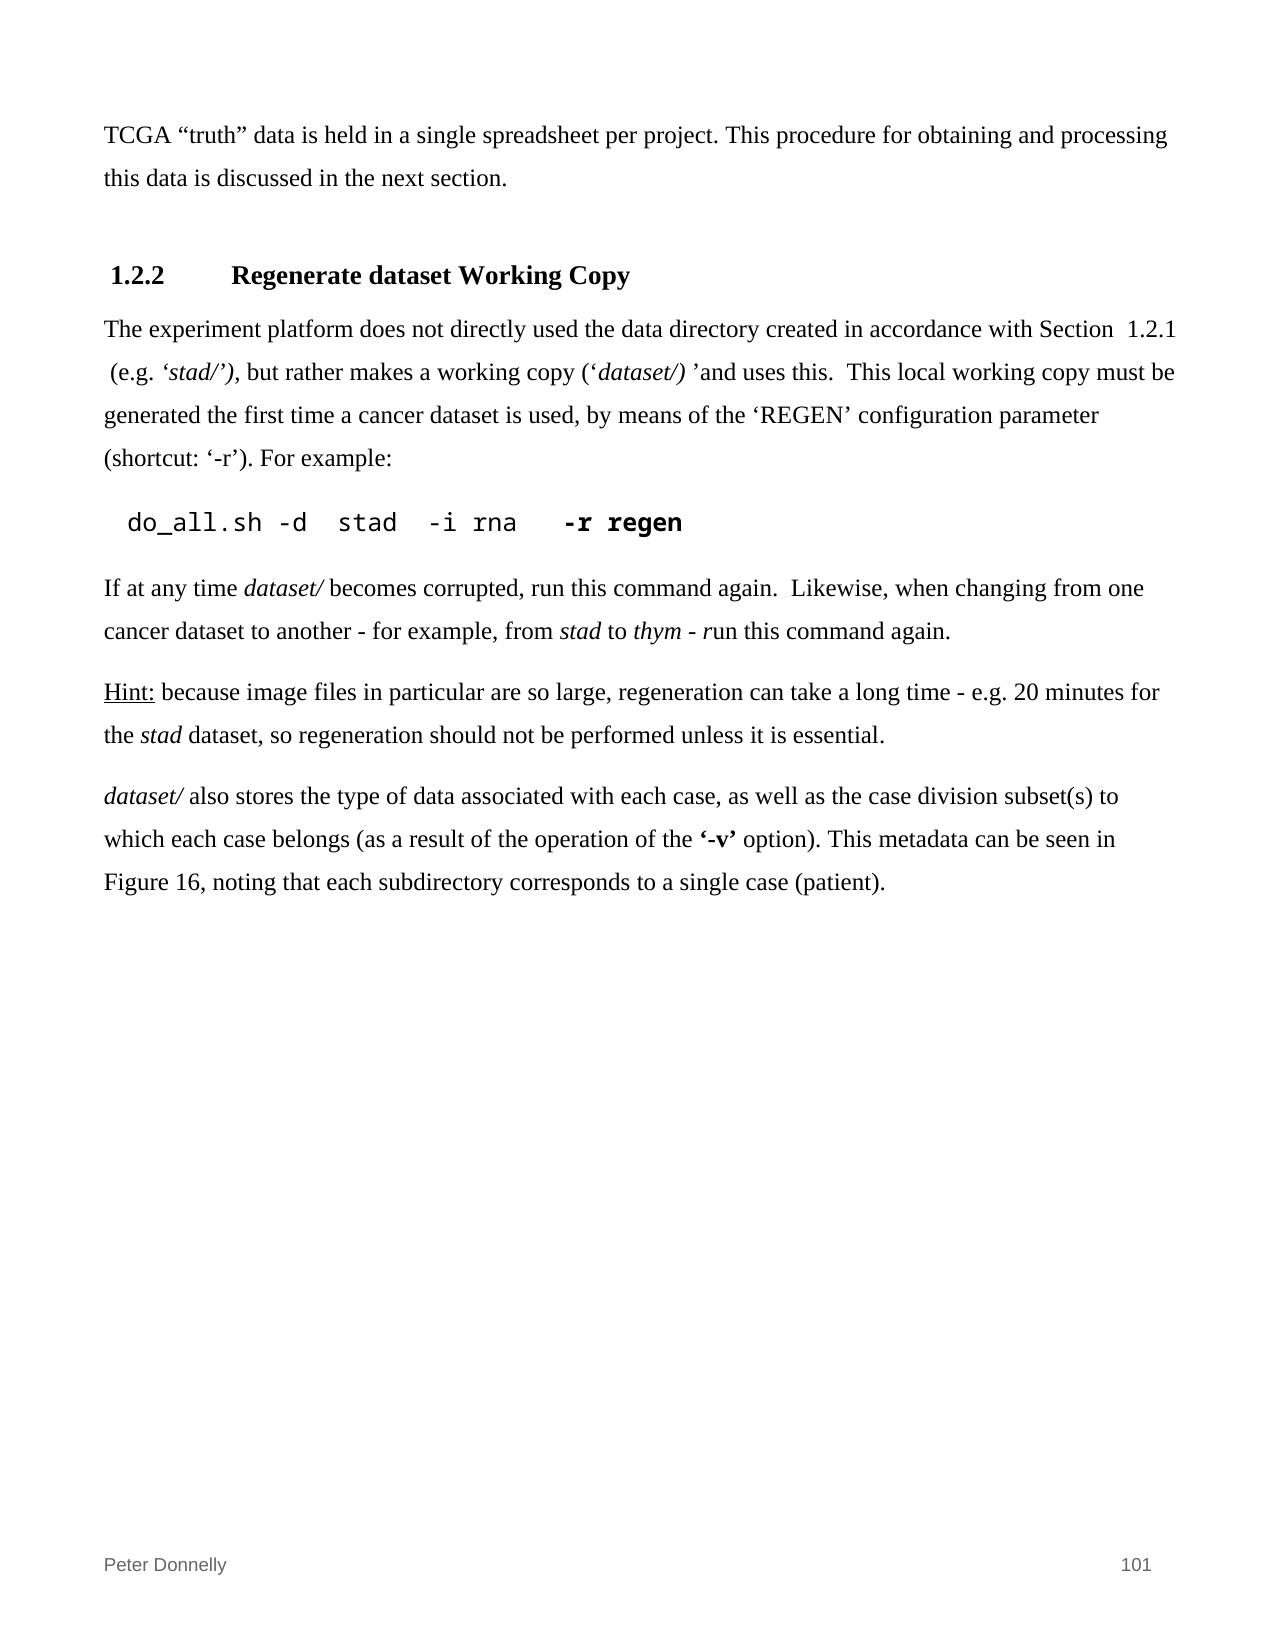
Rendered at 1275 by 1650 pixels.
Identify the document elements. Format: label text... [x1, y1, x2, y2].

text TCGA “truth” data is held in a single spreadsheet per project. This procedure for obtaining and processing this data is discussed in the next section. [103, 120, 1181, 192]
text Hint: because image files in particular are so large, regeneration can take a long time - e.g. 20 minutes for the stad dataset, so regeneration should not be performed unless it is essential. [103, 677, 1181, 749]
text do_all.sh -d stad -i rna -r regen [127, 504, 1181, 538]
text dataset/ also stores the type of data associated with each case, as well as the case division subset(s) to which each case belongs (as a result of the operation of the ‘-v’ option). This metadata can be seen in Figure 16, noting that each subdirectory corresponds to a single case (patient). [103, 781, 1181, 896]
text The experiment platform does not directly used the data directory created in accordance with Section 1.2.1 (e.g. ‘stad/’), but rather makes a working copy (‘dataset/) ’and uses this. This local working copy must be generated the first time a cancer dataset is used, by means of the ‘REGEN’ configuration parameter (shortcut: ‘-r’). For example: [103, 314, 1181, 472]
text If at any time dataset/ becomes corrupted, run this command again. Likewise, when changing from one cancer dataset to another - for example, from stad to thym - run this command again. [103, 573, 1181, 645]
subtitle Regenerate dataset Working Copy [103, 259, 1181, 290]
